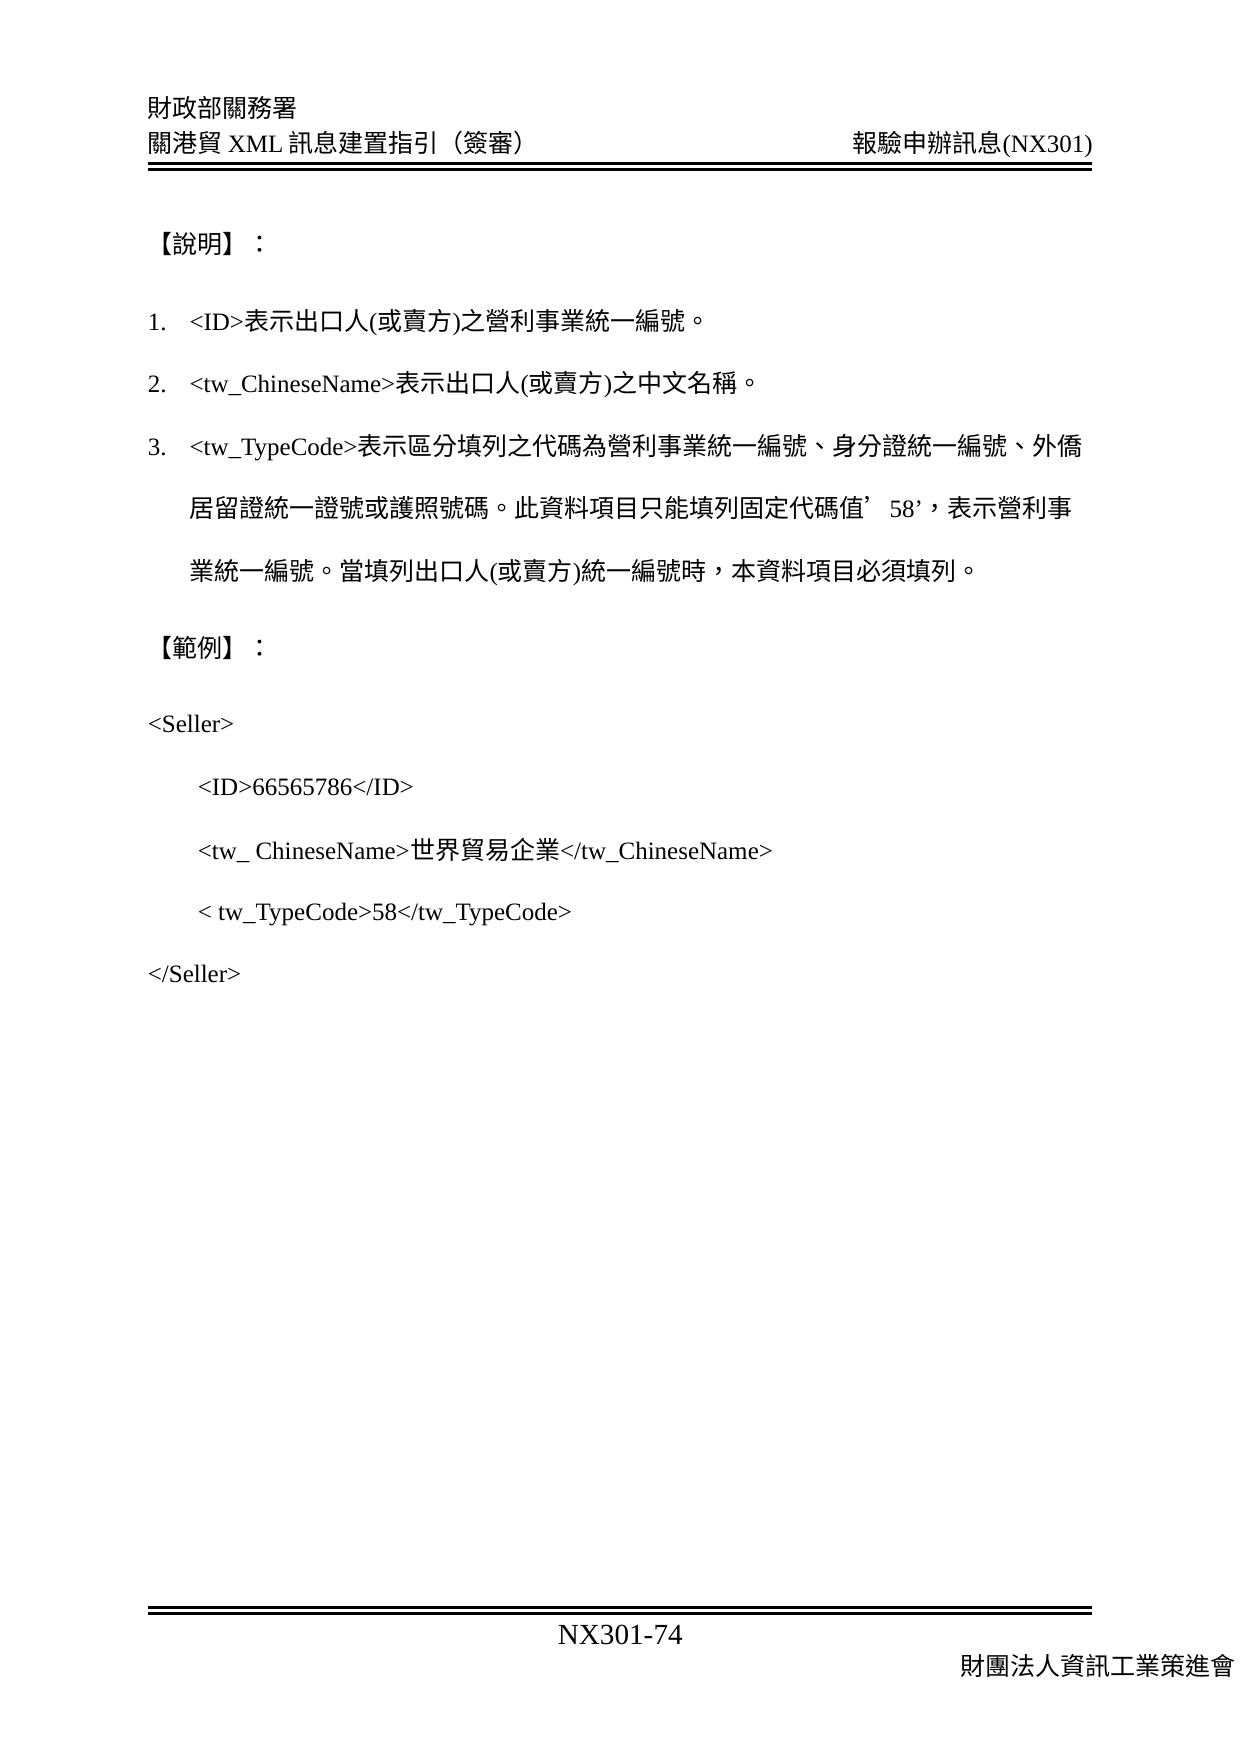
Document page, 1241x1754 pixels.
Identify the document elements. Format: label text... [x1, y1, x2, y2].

list <ID>表示出口人(或賣方)之營利事業統一編號。 [148, 278, 1092, 340]
text <tw_ ChineseName>世界貿易企業</tw_ChineseName> [148, 807, 1092, 869]
list <tw_ChineseName>表示出口人(或賣方)之中文名稱。 [148, 340, 1092, 403]
list <tw_TypeCode>表示區分填列之代碼為營利事業統一編號、身分證統一編號、外僑居留證統一證號或護照號碼。此資料項目只能填列固定代碼值’58’，表示營利事業統一編號。當填列出口人(或賣方)統一編號時，本資料項目必須填列。 [148, 403, 1092, 590]
text 【範例】： [148, 605, 1092, 667]
text 【說明】： [148, 201, 1092, 263]
subtitle </Seller> [148, 932, 1092, 994]
text < tw_TypeCode>58</tw_TypeCode> [148, 869, 1092, 932]
subtitle <Seller> [148, 682, 1092, 744]
text <ID>66565786</ID> [148, 744, 1092, 807]
